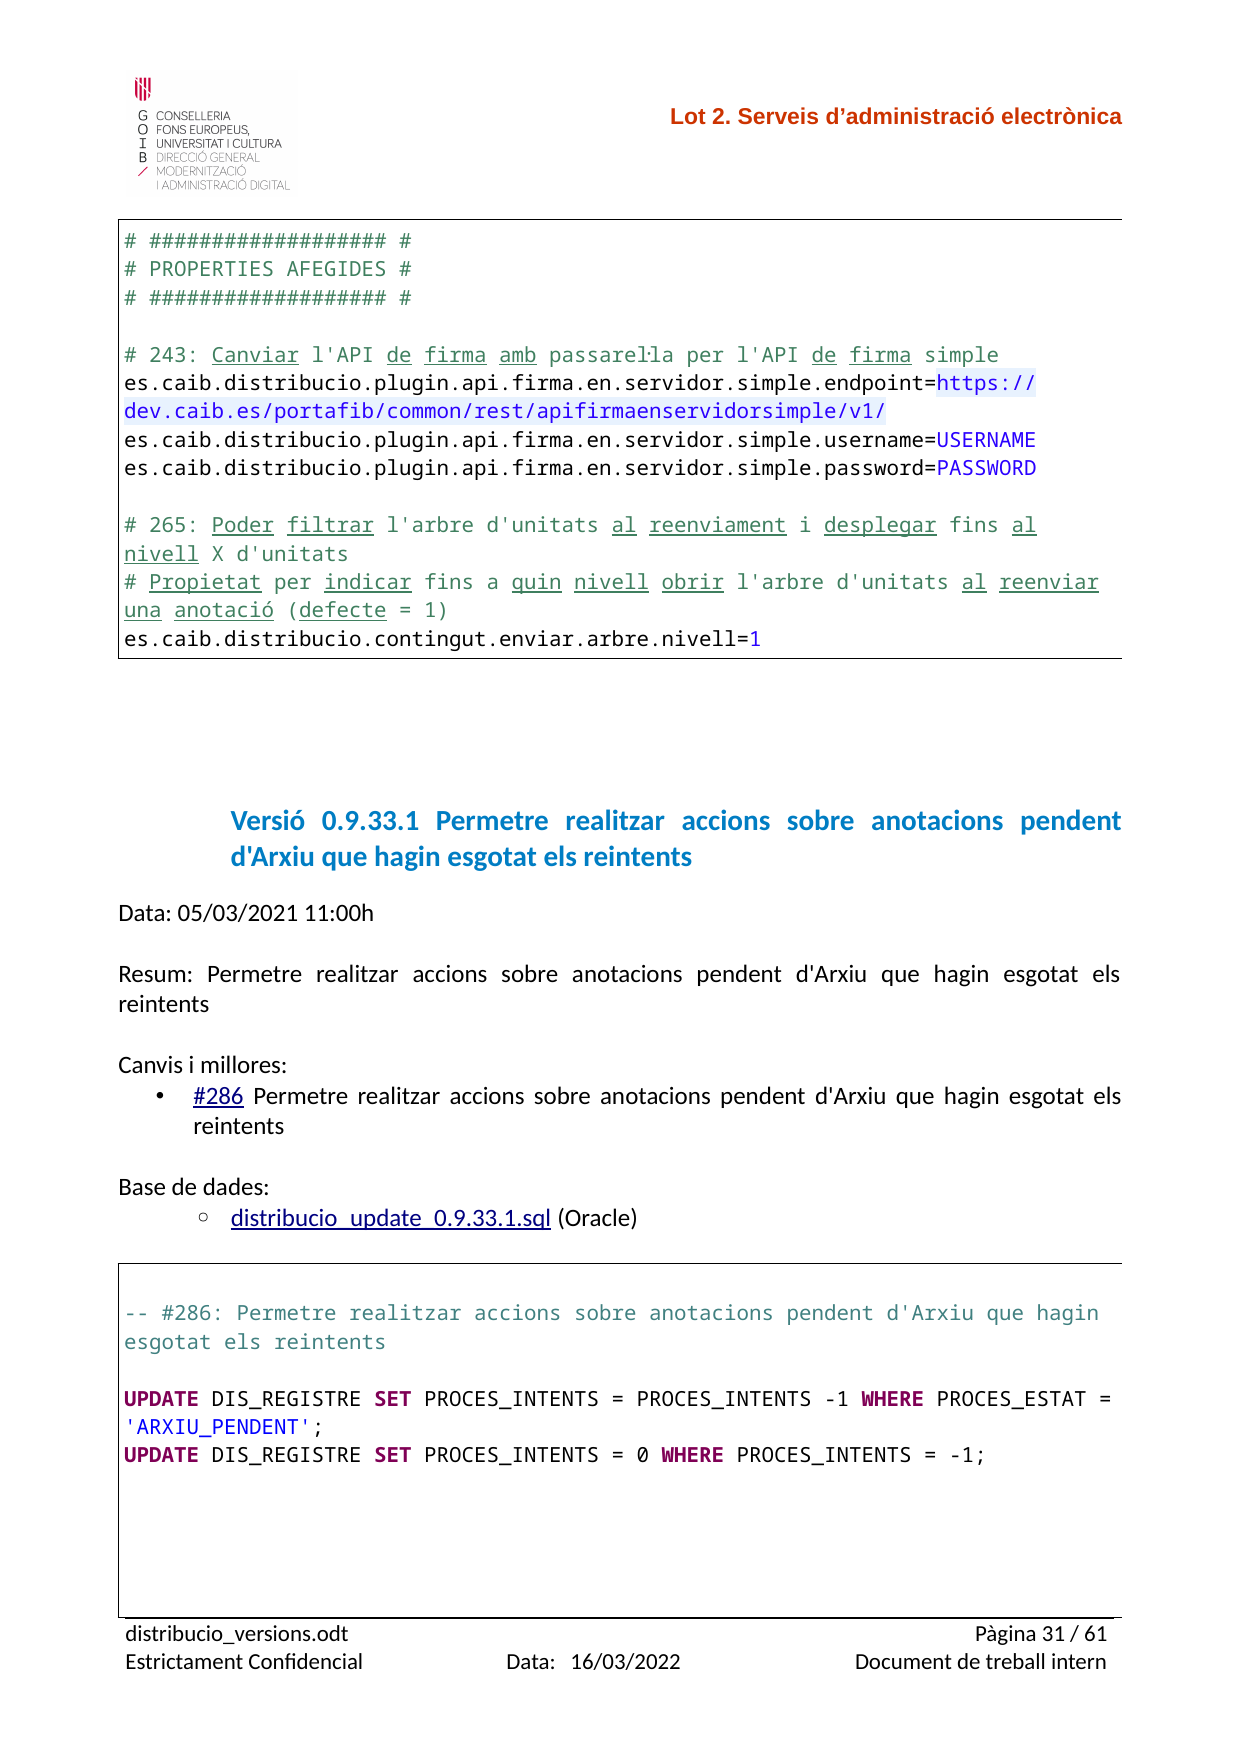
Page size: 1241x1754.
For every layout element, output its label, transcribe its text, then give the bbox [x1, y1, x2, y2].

list distribucio_update_0.9.33.1.sql (Oracle) [193, 1202, 1122, 1233]
text Canvis i millores: [118, 1049, 1122, 1080]
table_header -- #286: Permetre realitzar accions sobre anotacions pendent d'Arxiu que hagin esgotat els reintents UPDATE DIS_REGISTRE SET PROCES_INTENTS = PROCES_INTENTS -1 WHERE PROCES_ESTAT = 'ARXIU_PENDENT'; UPDATE DIS_REGISTRE SET PROCES_INTENTS = 0 WHERE PROCES_INTENTS = -1; [119, 1264, 1122, 1617]
list #286 Permetre realitzar accions sobre anotacions pendent d'Arxiu que hagin esgotat els reintents [156, 1080, 1122, 1141]
picture [126, 70, 299, 197]
text Data: 05/03/2021 11:00h [118, 897, 1122, 927]
text Base de dades: [118, 1172, 1122, 1202]
text Resum: Permetre realitzar accions sobre anotacions pendent d'Arxiu que hagin esgotat els reintents [118, 958, 1122, 1019]
table_header # ################### # # PROPERTIES AFEGIDES # # ################### # # 243: Canviar l'API de firma amb passarel·la per l'API de firma simple es.caib.distribucio.plugin.api.firma.en.servidor.simple.endpoint=https://dev.caib.es/portafib/common/rest/apifirmaenservidorsimple/v1/ es.caib.distribucio.plugin.api.firma.en.servidor.simple.username=USERNAME es.caib.distribucio.plugin.api.firma.en.servidor.simple.password=PASSWORD # 265: Poder filtrar l'arbre d'unitats al reenviament i desplegar fins al nivell X d'unitats # Propietat per indicar fins a quin nivell obrir l'arbre d'unitats al reenviar una anotació (defecte = 1) es.caib.distribucio.contingut.enviar.arbre.nivell=1 [119, 220, 1122, 658]
subtitle Versió 0.9.33.1 Permetre realitzar accions sobre anotacions pendent d'Arxiu que hagin esgotat els reintents [153, 802, 1122, 873]
